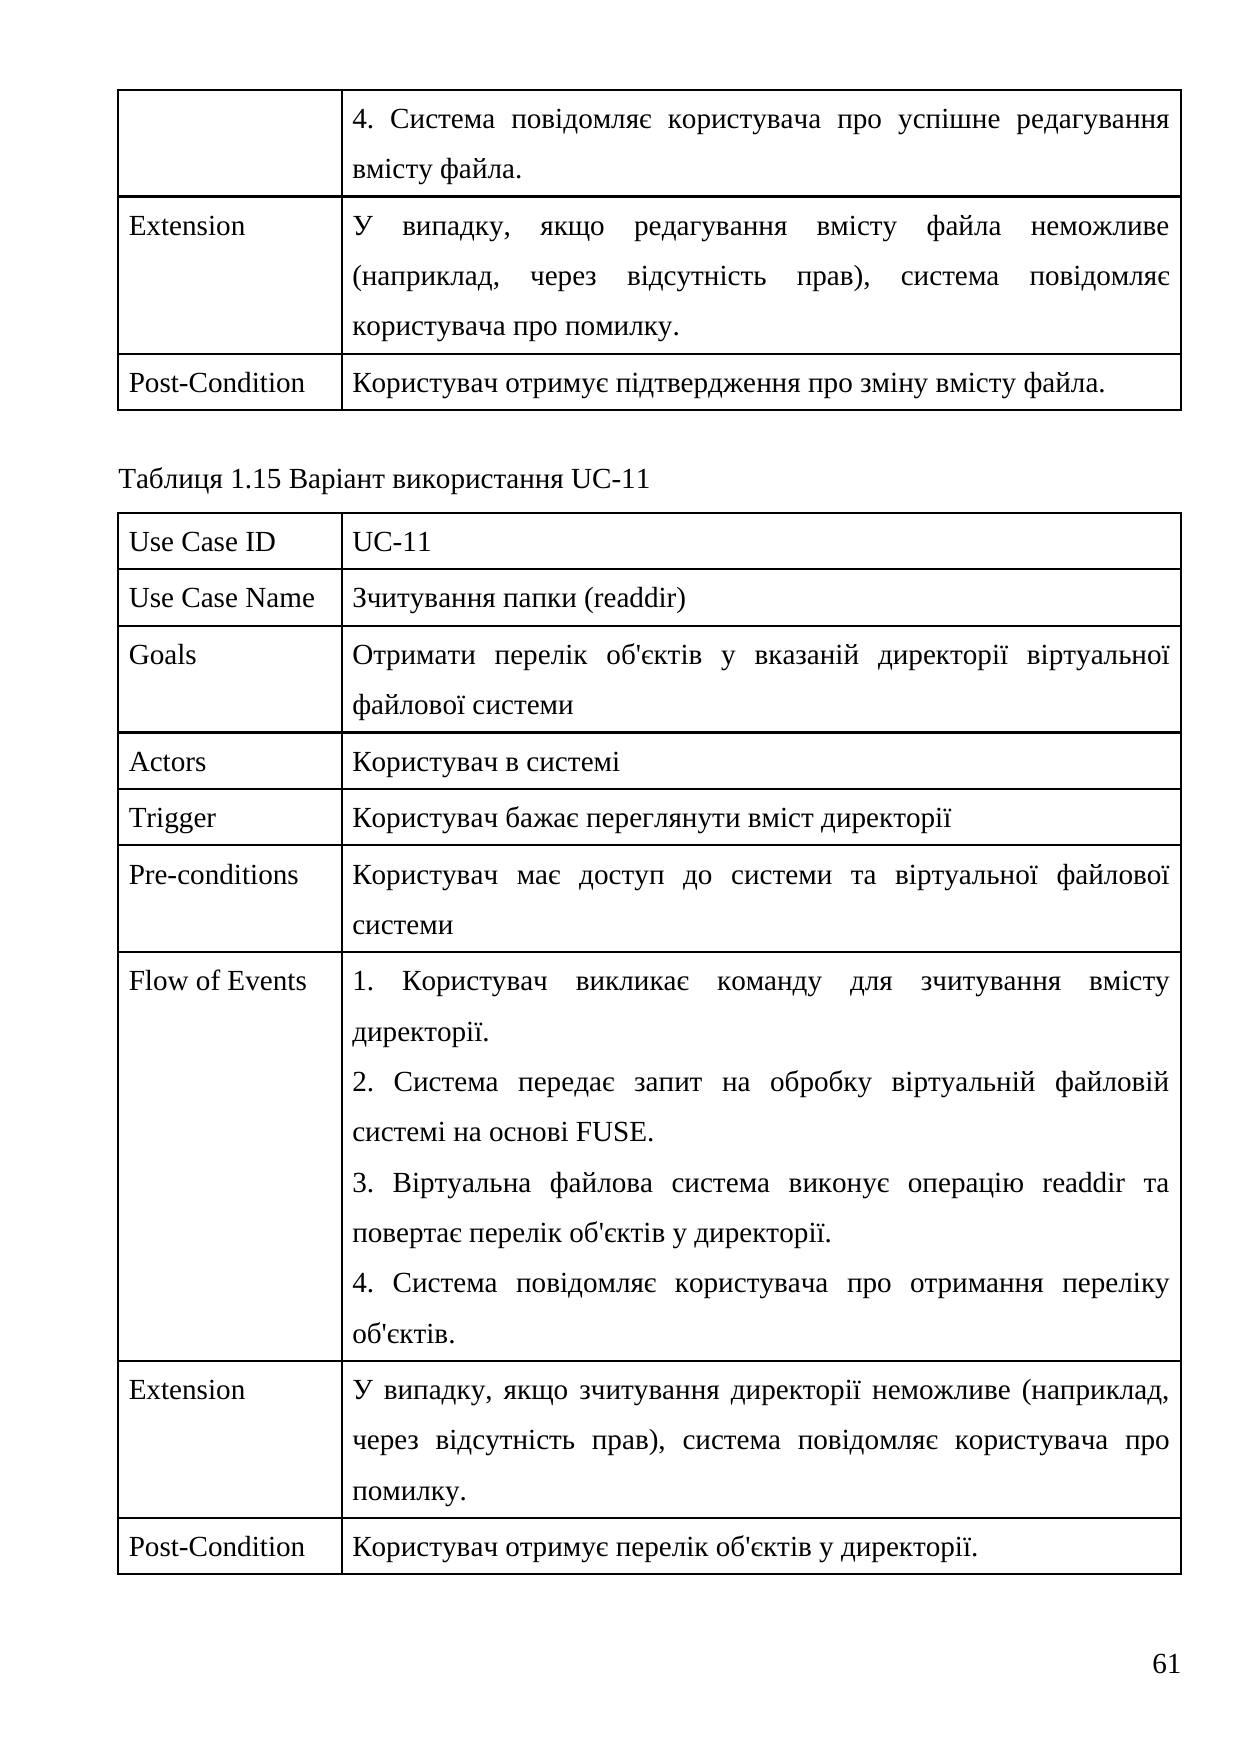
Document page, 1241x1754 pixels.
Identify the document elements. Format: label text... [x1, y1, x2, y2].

table_cell Post-Condition [119, 1519, 341, 1573]
table_cell Отримати перелік об'єктів у вказаній директорії віртуальної файлової системи [343, 627, 1180, 731]
table_cell Pre-conditions [119, 846, 341, 951]
table_header UC-11 [343, 514, 1180, 568]
table_cell 1. Користувач викликає команду для зчитування вмісту директорії. 2. Система передає запит на обробку віртуальній файловій системі на основі FUSE. 3. Віртуальна файлова система виконує операцію readdir та повертає перелік об'єктів у директорії. 4. Система повідомляє користувача про отримання переліку об'єктів. [343, 953, 1180, 1360]
table_cell У випадку, якщо зчитування директорії неможливе (наприклад, через відсутність прав), система повідомляє користувача про помилку. [343, 1362, 1180, 1517]
table_cell Зчитування папки (readdir) [343, 570, 1180, 624]
list Варіант використання UC-11 [118, 461, 1181, 495]
table_cell Користувач отримує підтвердження про зміну вмісту файла. [343, 355, 1180, 409]
table_cell Actors [119, 734, 341, 788]
table_cell Use Case Name [119, 570, 341, 624]
table_cell Extension [119, 198, 341, 352]
table_cell Trigger [119, 790, 341, 844]
table_cell Користувач бажає переглянути вміст директорії [343, 790, 1180, 844]
table_cell Extension [119, 1362, 341, 1517]
table_cell Goals [119, 627, 341, 731]
table_cell Користувач отримує перелік об'єктів у директорії. [343, 1519, 1180, 1573]
table_cell Користувач в системі [343, 734, 1180, 788]
table_cell Користувач має доступ до системи та віртуальної файлової системи [343, 846, 1180, 951]
table_header Use Case ID [119, 514, 341, 568]
table_cell Flow of Events [119, 953, 341, 1360]
table_cell У випадку, якщо редагування вмісту файла неможливе (наприклад, через відсутність прав), система повідомляє користувача про помилку. [343, 198, 1180, 352]
table_cell Post-Condition [119, 355, 341, 409]
